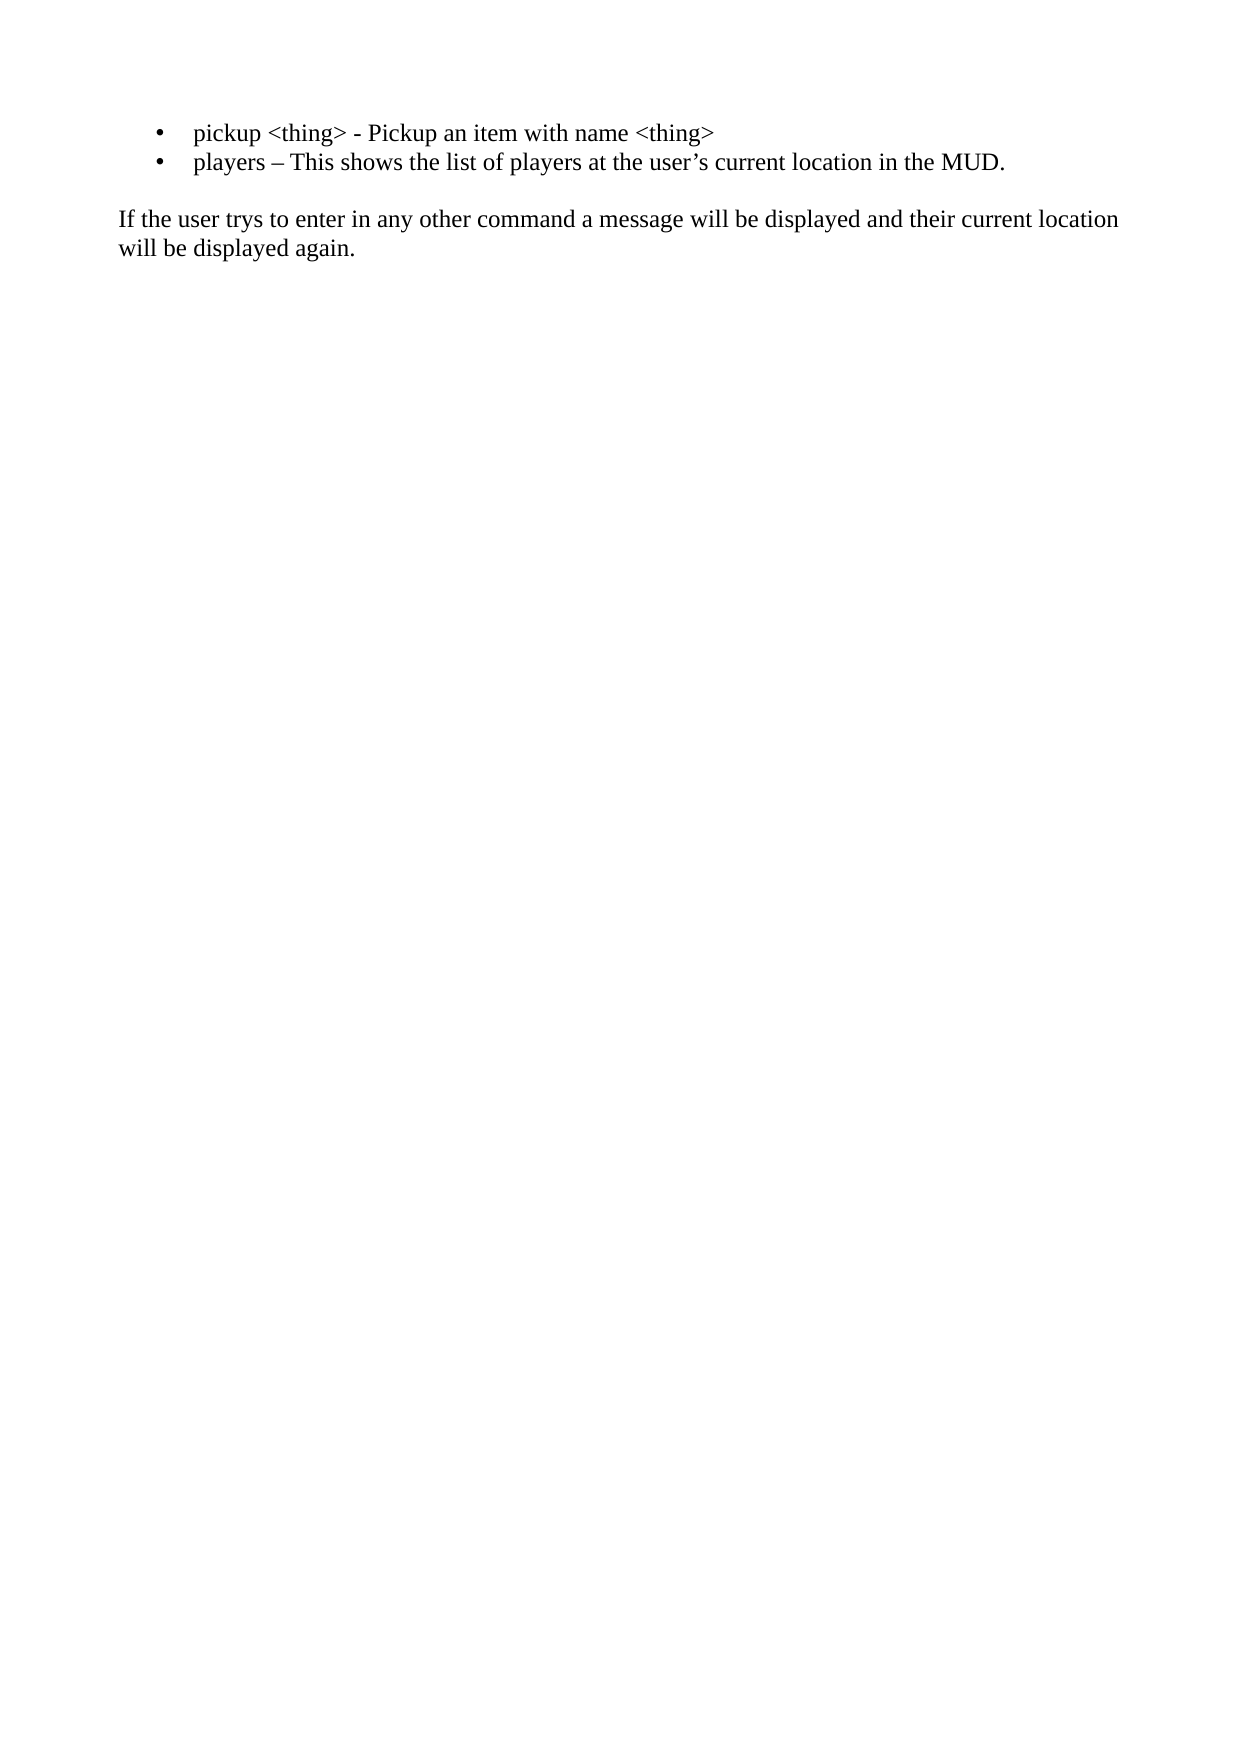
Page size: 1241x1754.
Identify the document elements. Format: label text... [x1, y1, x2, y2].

list players – This shows the list of players at the user’s current location in the MUD. [156, 147, 1122, 176]
text If the user trys to enter in any other command a message will be displayed and their current location will be displayed again. [118, 204, 1122, 262]
list pickup <thing> - Pickup an item with name <thing> [156, 118, 1122, 147]
